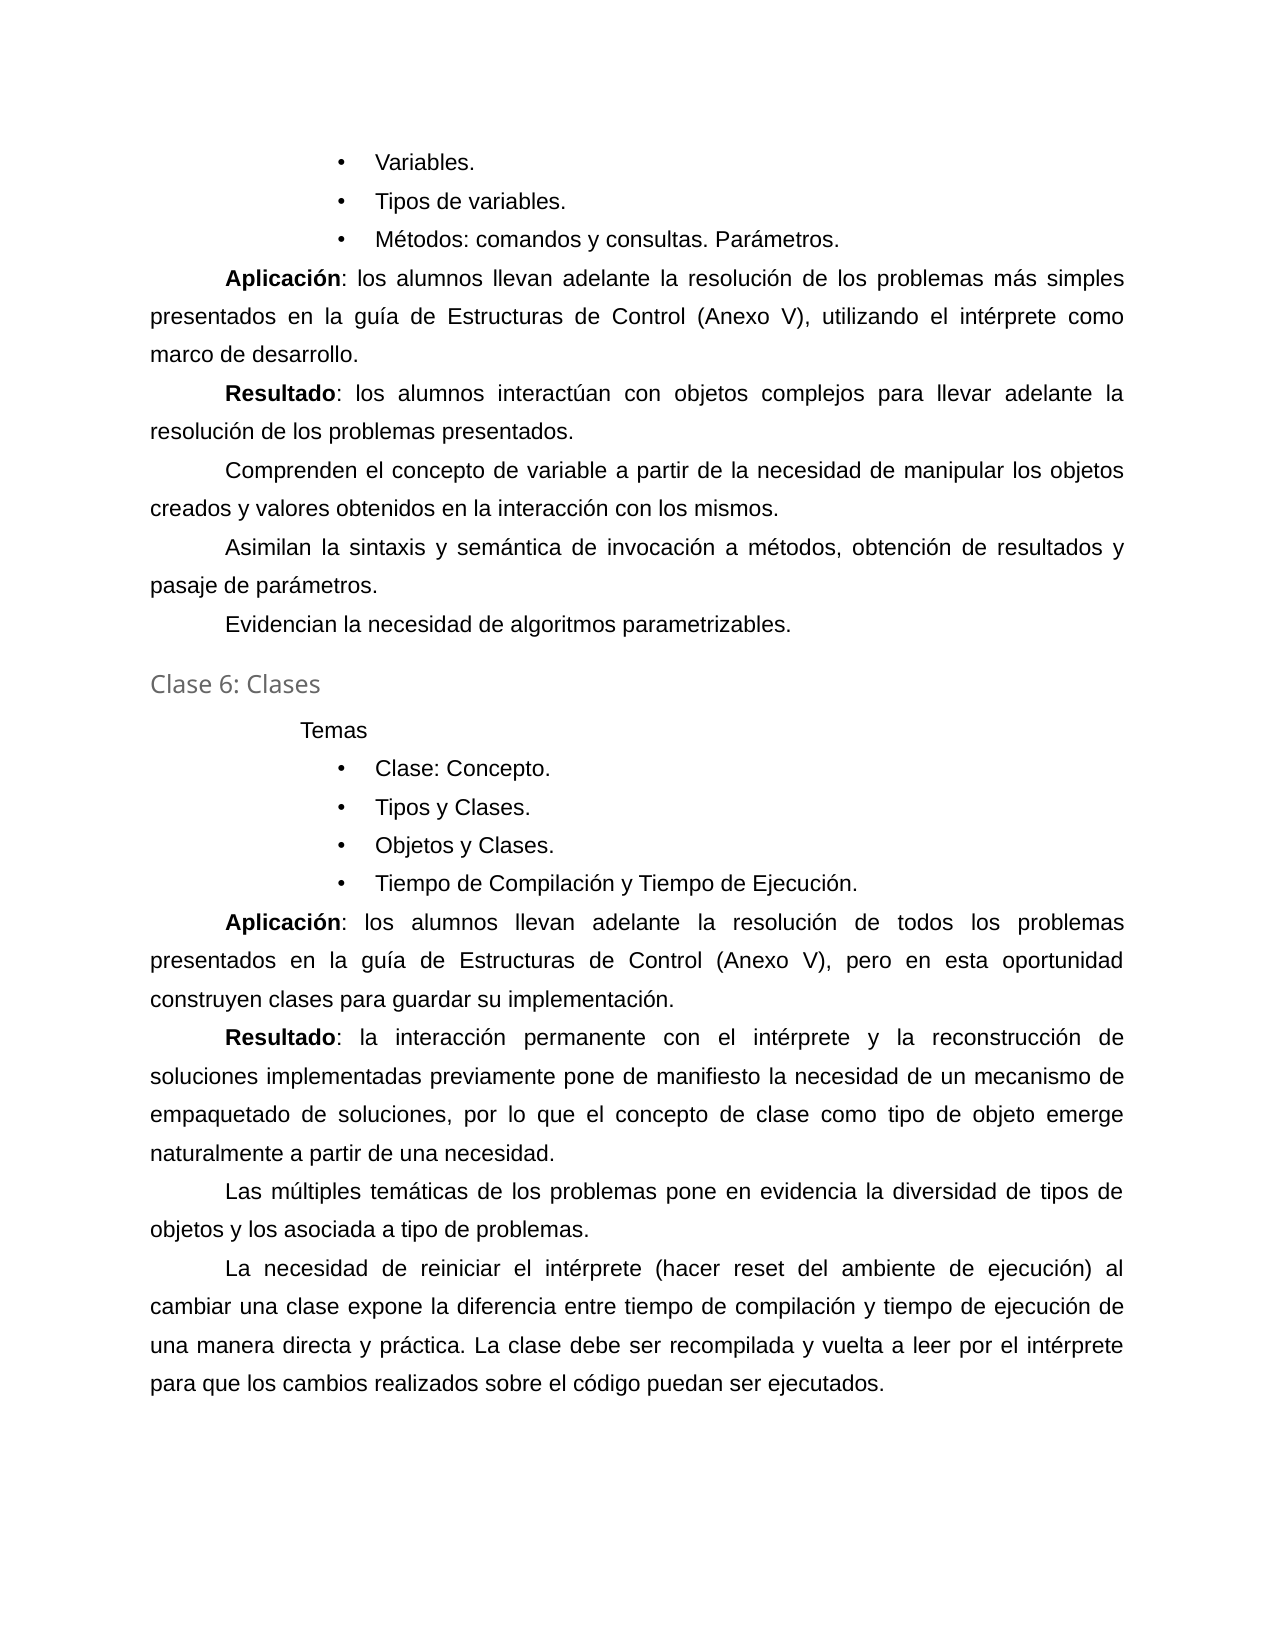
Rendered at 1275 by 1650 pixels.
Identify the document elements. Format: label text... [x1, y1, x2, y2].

list Variables. [337, 150, 1125, 176]
list Clase: Concepto. [337, 756, 1125, 781]
text Evidencian la necesidad de algoritmos parametrizables. [150, 611, 1125, 637]
text Las múltiples temáticas de los problemas pone en evidencia la diversidad de tipos de objetos y los asociada a tipo de problemas. [150, 1179, 1125, 1243]
text Temas [225, 717, 1125, 743]
list Tiempo de Compilación y Tiempo de Ejecución. [337, 871, 1125, 897]
subtitle Clase 6: Clases [150, 666, 1125, 700]
text Aplicación: los alumnos llevan adelante la resolución de todos los problemas presentados en la guía de Estructuras de Control (Anexo V), pero en esta oportunidad construyen clases para guardar su implementación. [150, 909, 1125, 1012]
text La necesidad de reiniciar el intérprete (hacer reset del ambiente de ejecución) al cambiar una clase expone la diferencia entre tiempo de compilación y tiempo de ejecución de una manera directa y práctica. La clase debe ser recompilada y vuelta a leer por el intérprete para que los cambios realizados sobre el código puedan ser ejecutados. [150, 1256, 1125, 1396]
list Tipos y Clases. [337, 794, 1125, 820]
list Métodos: comandos y consultas. Parámetros. [337, 227, 1125, 252]
list Tipos de variables. [337, 188, 1125, 214]
text Resultado: la interacción permanente con el intérprete y la reconstrucción de soluciones implementadas previamente pone de manifiesto la necesidad de un mecanismo de empaquetado de soluciones, por lo que el concepto de clase como tipo de objeto emerge naturalmente a partir de una necesidad. [150, 1025, 1125, 1166]
text Asimilan la sintaxis y semántica de invocación a métodos, obtención de resultados y pasaje de parámetros. [150, 534, 1125, 598]
list Objetos y Clases. [337, 833, 1125, 858]
text Comprenden el concepto de variable a partir de la necesidad de manipular los objetos creados y valores obtenidos en la interacción con los mismos. [150, 457, 1125, 522]
text Resultado: los alumnos interactúan con objetos complejos para llevar adelante la resolución de los problemas presentados. [150, 381, 1125, 445]
text Aplicación: los alumnos llevan adelante la resolución de los problemas más simples presentados en la guía de Estructuras de Control (Anexo V), utilizando el intérprete como marco de desarrollo. [150, 265, 1125, 368]
